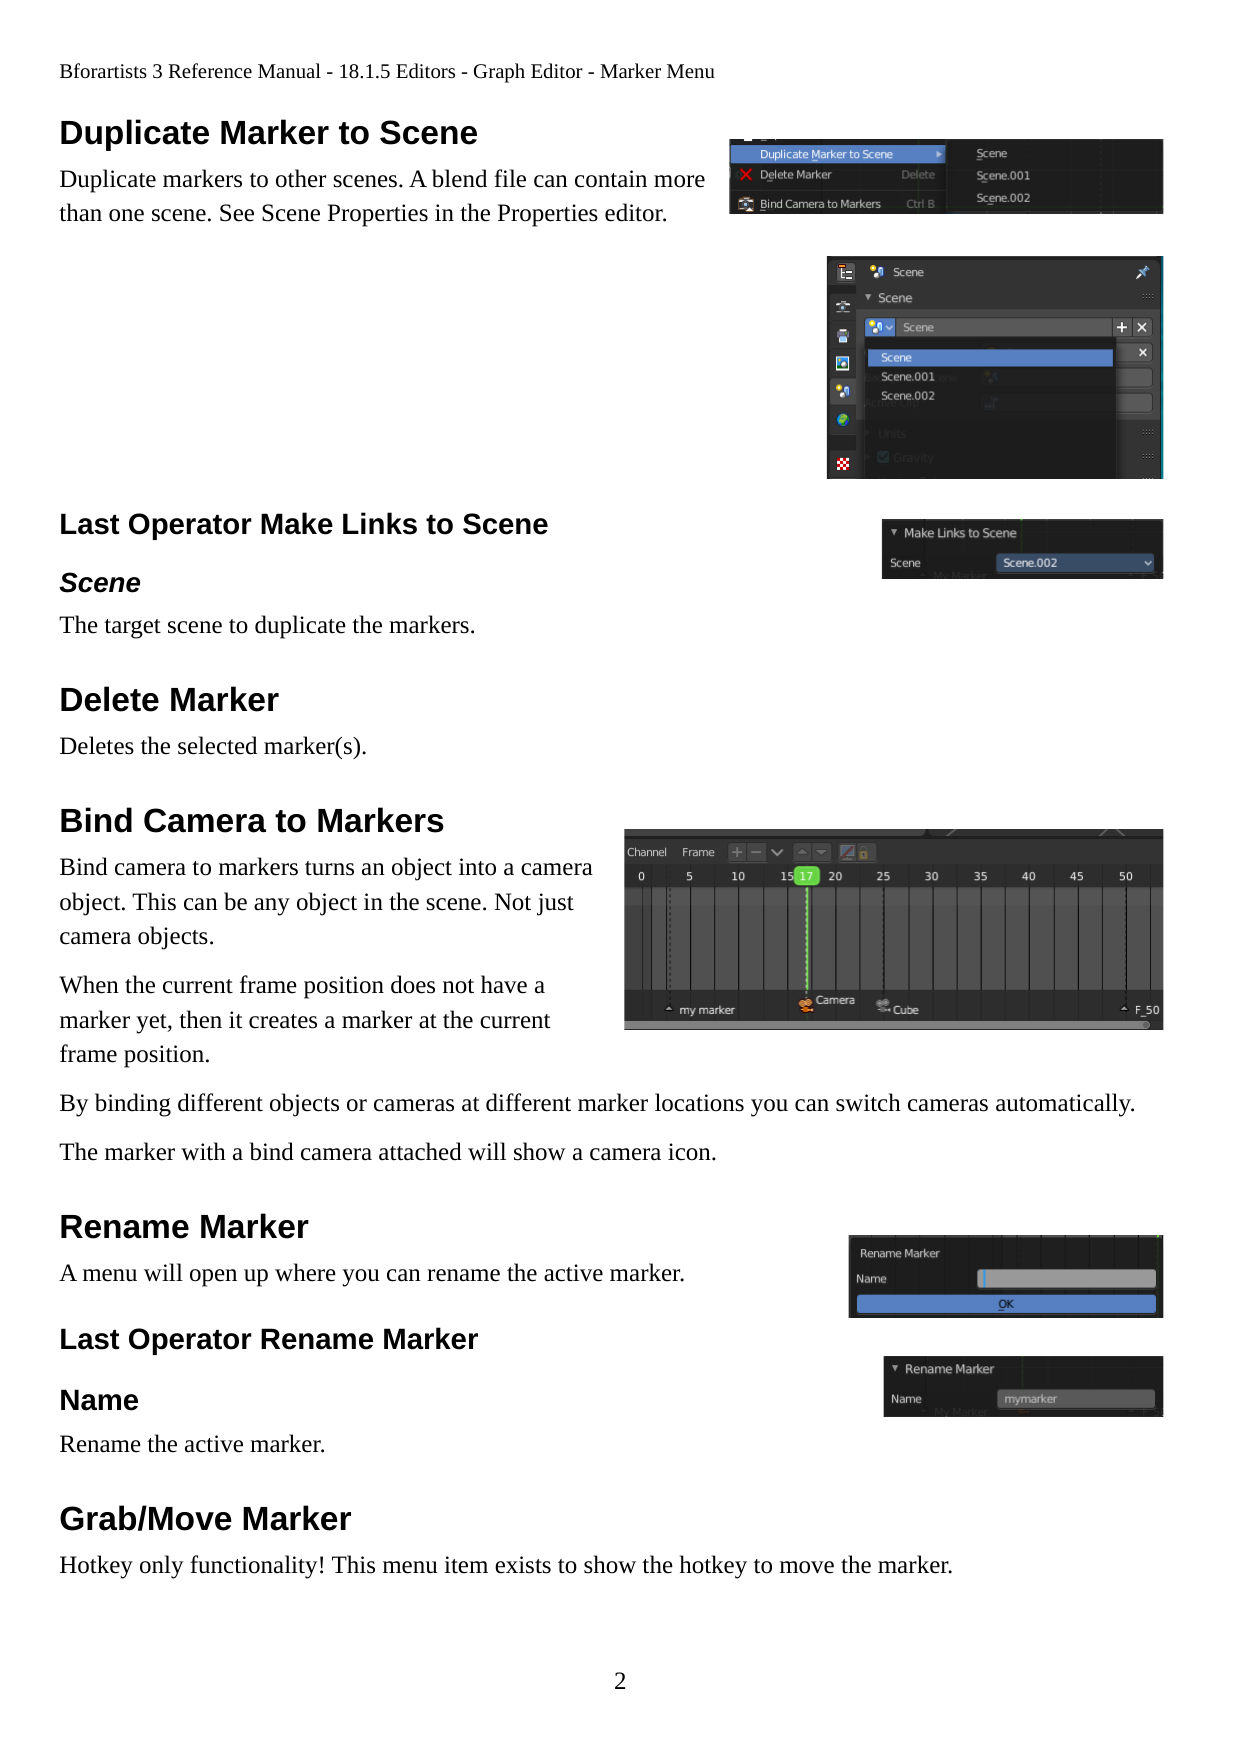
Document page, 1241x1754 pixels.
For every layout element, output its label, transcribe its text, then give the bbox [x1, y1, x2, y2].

subtitle Delete Marker [59, 680, 1181, 719]
text The marker with a bind camera attached will show a camera icon. [59, 1137, 1181, 1166]
text Rename the active marker. [59, 1429, 1181, 1458]
subtitle Last Operator Make Links to Scene [59, 507, 1181, 541]
picture [881, 519, 1164, 579]
picture [624, 829, 1164, 1030]
subtitle [1164, 1383, 1181, 1417]
text When the current frame position does not have a marker yet, then it creates a marker at the current frame position. [59, 970, 1181, 1068]
subtitle Grab/Move Marker [59, 1499, 1181, 1538]
picture [729, 139, 1164, 214]
text Bind camera to markers turns an object into a camera object. This can be any object in the scene. Not just camera objects. [59, 852, 624, 950]
text Duplicate markers to other scenes. A blend file can contain more than one scene. See Scene Properties in the Properties editor. [59, 164, 1181, 227]
subtitle Last Operator Rename Marker [59, 1322, 1181, 1356]
picture [848, 1235, 1164, 1318]
text The target scene to duplicate the markers. [59, 610, 1181, 639]
picture [883, 1356, 1164, 1417]
subtitle Rename Marker [59, 1207, 1181, 1246]
subtitle Scene [59, 566, 1181, 598]
subtitle Name [59, 1383, 883, 1417]
text A menu will open up where you can rename the active marker. [59, 1258, 848, 1287]
picture [826, 256, 1164, 479]
subtitle Bind Camera to Markers [59, 801, 1181, 840]
text Hotkey only functionality! This menu item exists to show the hotkey to move the marker. [59, 1550, 1181, 1579]
text Deletes the selected marker(s). [59, 731, 1181, 760]
subtitle Duplicate Marker to Scene [59, 113, 1181, 151]
text By binding different objects or cameras at different marker locations you can switch cameras automatically. [59, 1088, 1181, 1117]
